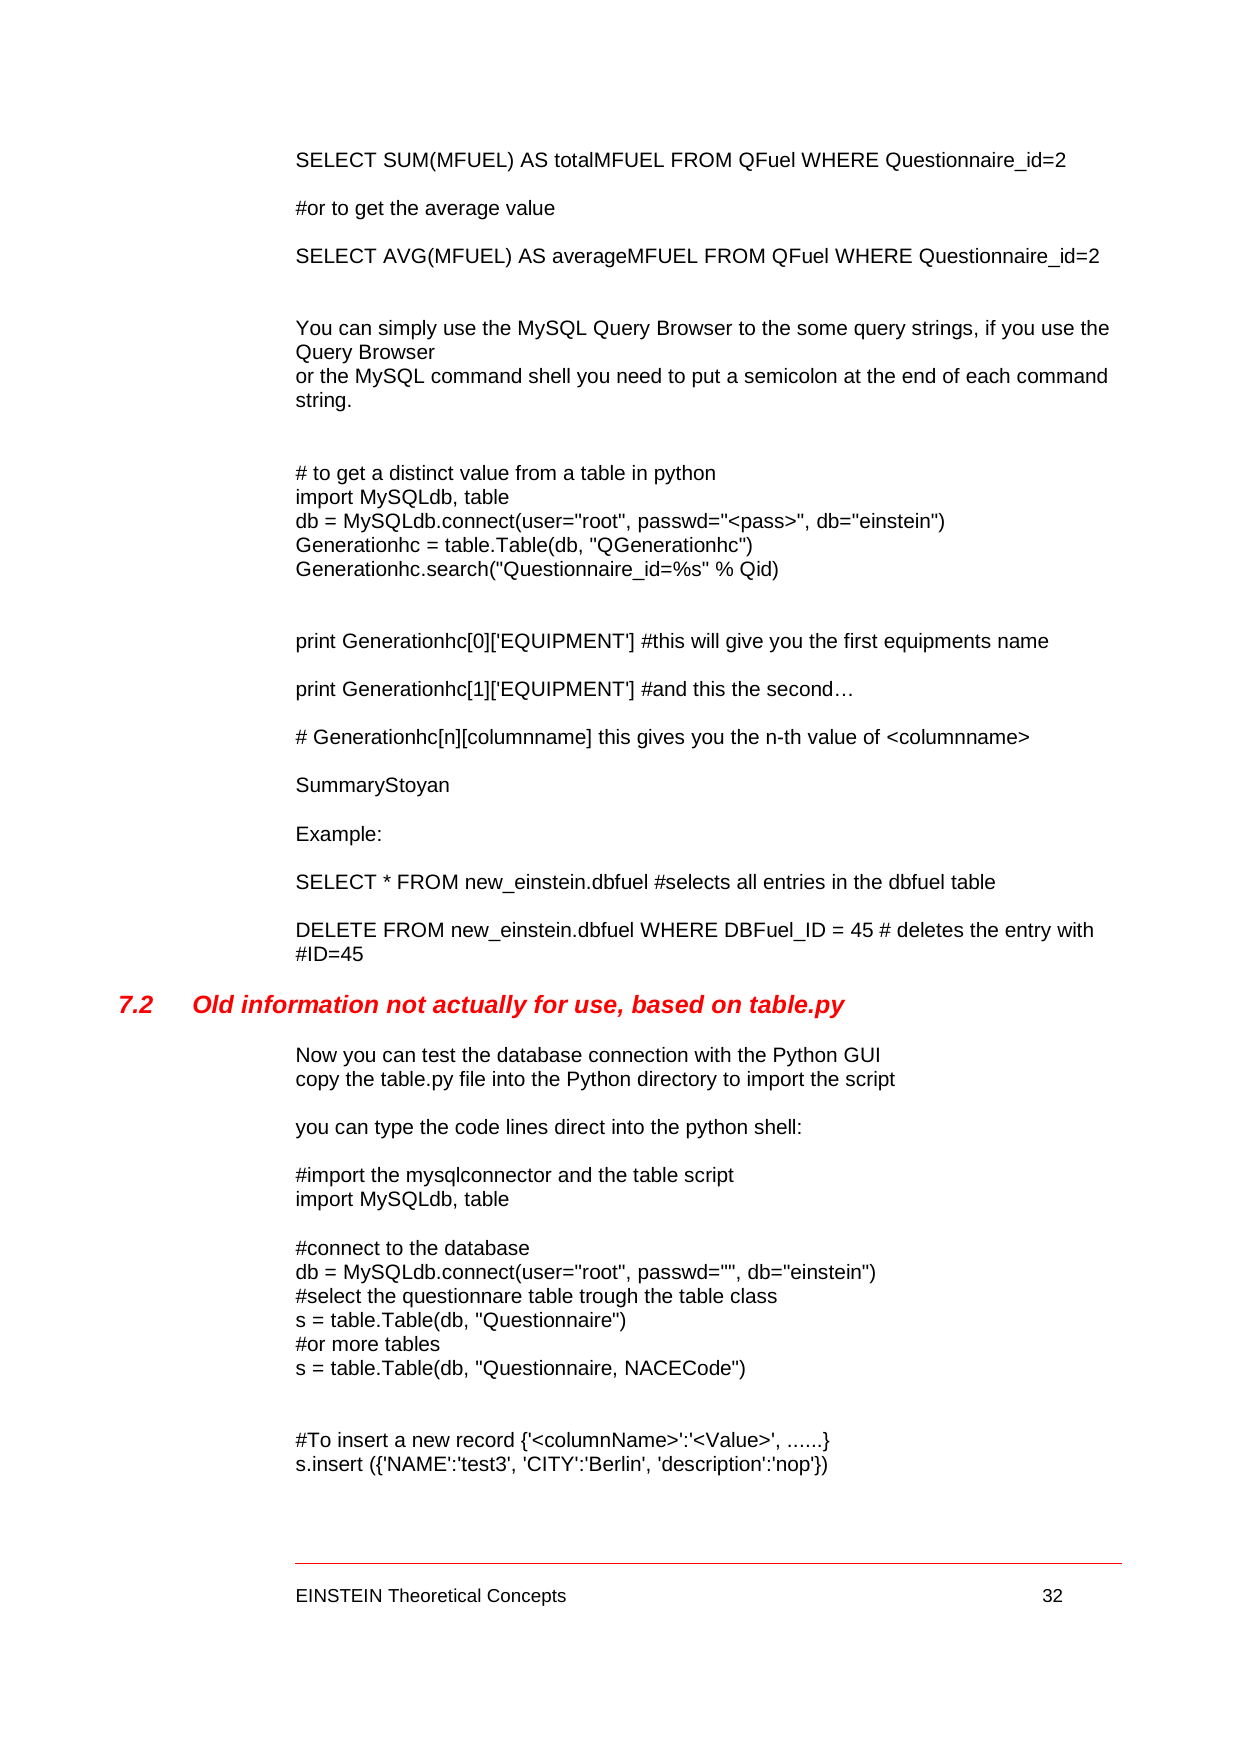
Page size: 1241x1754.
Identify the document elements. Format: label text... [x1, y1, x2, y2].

text Example: [295, 821, 1122, 846]
subtitle Old information not actually for use, based on table.py [118, 990, 1122, 1019]
text SELECT * FROM new_einstein.dbfuel #selects all entries in the dbfuel table [295, 869, 1122, 894]
text SummaryStoyan [295, 773, 1122, 797]
text SELECT SUM(MFUEL) AS totalMFUEL FROM QFuel WHERE Questionnaire_id=2 #or to get the average value SELECT AVG(MFUEL) AS averageMFUEL FROM QFuel WHERE Questionnaire_id=2 You can simply use the MySQL Query Browser to the some query strings, if you use the Query Browser or the MySQL command shell you need to put a semicolon at the end of each command string. # to get a distinct value from a table in python import MySQLdb, table db = MySQLdb.connect(user="root", passwd="<pass>", db="einstein") Generationhc = table.Table(db, "QGenerationhc") Generationhc.search("Questionnaire_id=%s" % Qid) print Generationhc[0]['EQUIPMENT'] #this will give you the first equipments name print Generationhc[1]['EQUIPMENT'] #and this the second… # Generationhc[n][columnname] this gives you the n-th value of <columnname> [295, 148, 1122, 773]
text Now you can test the database connection with the Python GUI copy the table.py file into the Python directory to import the script you can type the code lines direct into the python shell: #import the mysqlconnector and the table script import MySQLdb, table #connect to the database db = MySQLdb.connect(user="root", passwd="", db="einstein") #select the questionnare table trough the table class s = table.Table(db, "Questionnaire") #or more tables s = table.Table(db, "Questionnaire, NACECode") #To insert a new record {'<columnName>':'<Value>', ......} s.insert ({'NAME':'test3', 'CITY':'Berlin', 'description':'nop'}) [295, 1019, 1122, 1524]
text DELETE FROM new_einstein.dbfuel WHERE DBFuel_ID = 45 # deletes the entry with #ID=45 [295, 918, 1122, 966]
